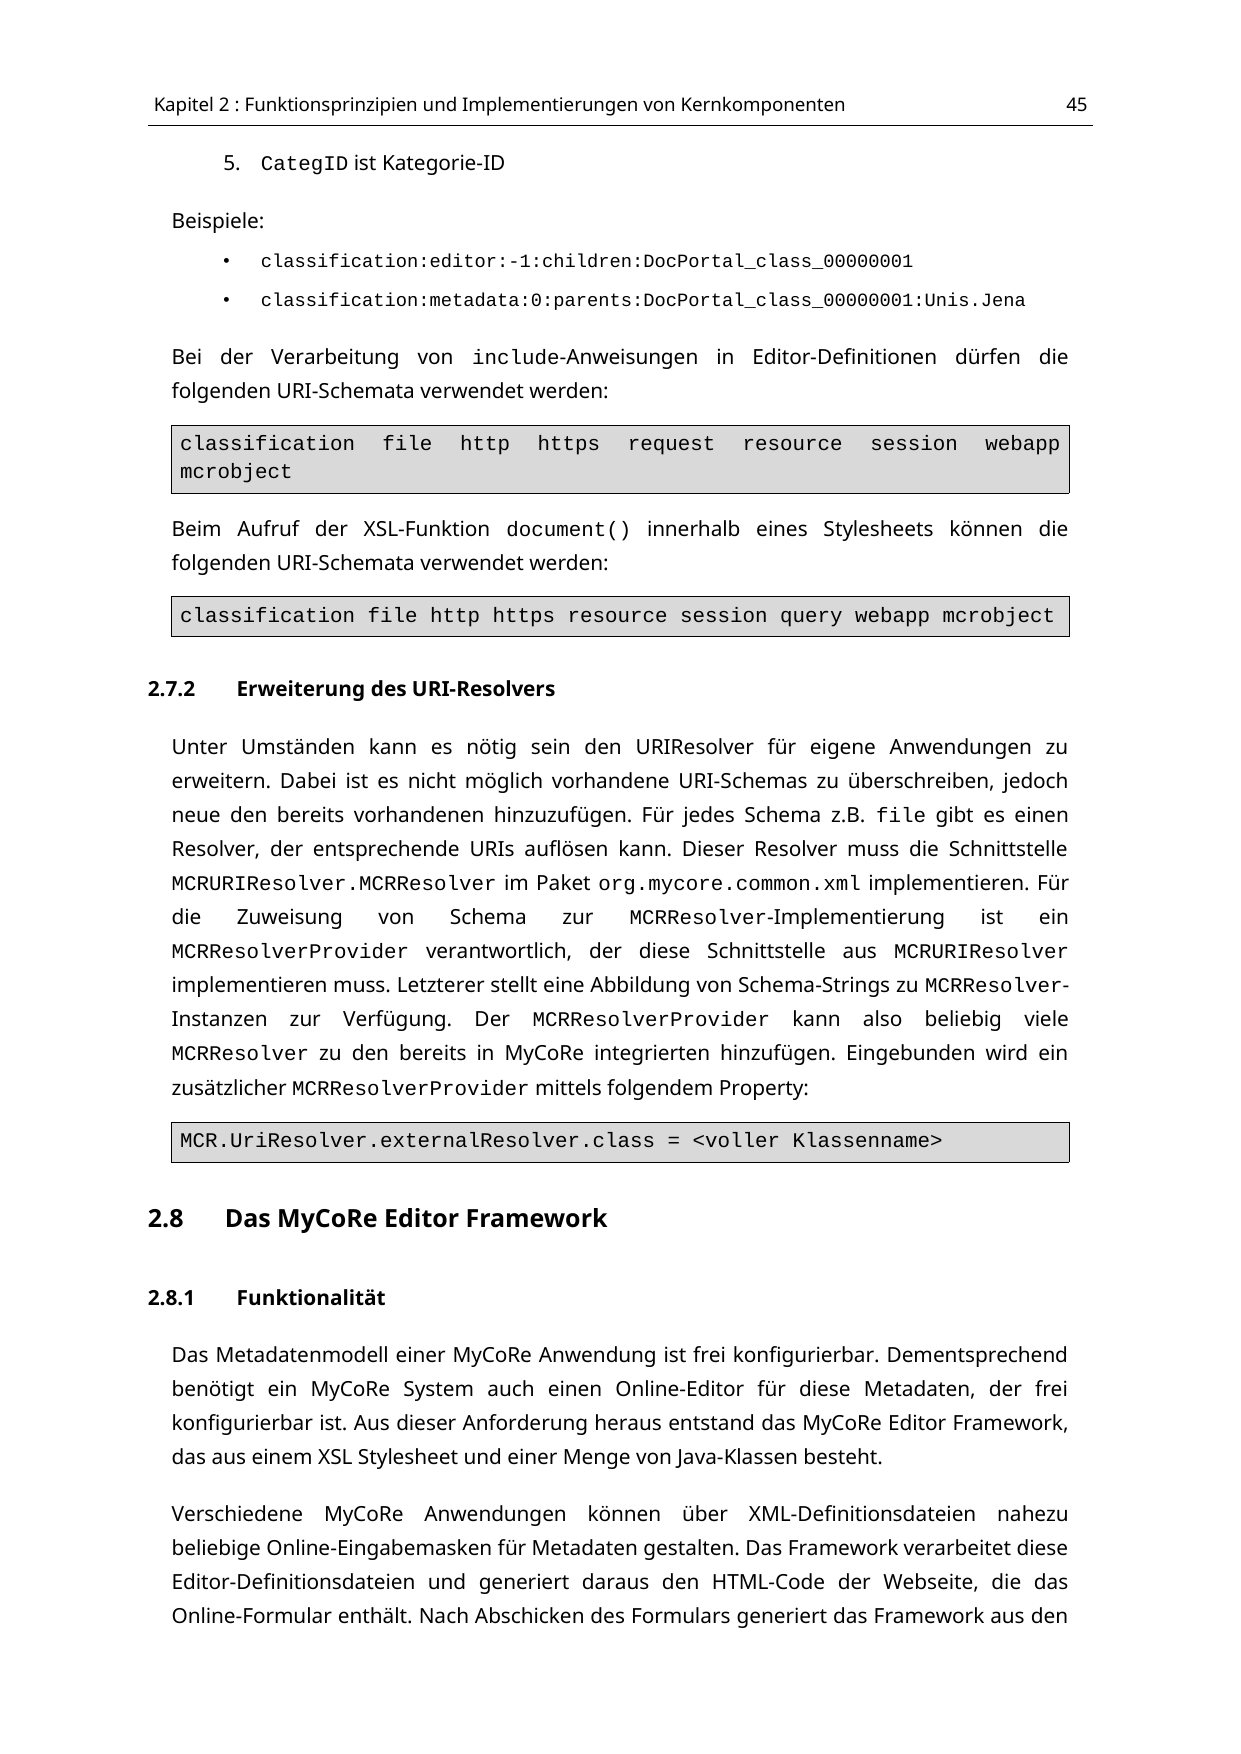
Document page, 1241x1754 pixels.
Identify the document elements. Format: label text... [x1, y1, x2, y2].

subtitle Funktionalität [148, 1283, 1092, 1311]
list classification:editor:-1:children:DocPortal_class_00000001 [185, 252, 1069, 273]
text Beispiele: [171, 206, 1069, 234]
text Beim Aufruf der XSL-Funktion document() innerhalb eines Stylesheets können die folgenden URI-Schemata verwendet werden: [171, 514, 1069, 576]
text Unter Umständen kann es nötig sein den URIResolver für eigene Anwendungen zu erweitern. Dabei ist es nicht möglich vorhandene URI-Schemas zu überschreiben, jedoch neue den bereits vorhandenen hinzuzufügen. Für jedes Schema z.B. file gibt es einen Resolver, der entsprechende URIs auflösen kann. Dieser Resolver muss die Schnittstelle MCRURIResolver.MCRResolver im Paket org.mycore.common.xml implementieren. Für die Zuweisung von Schema zur MCRResolver-Implementierung ist ein MCRResolverProvider verantwortlich, der diese Schnittstelle aus MCRURIResolver implementieren muss. Letzterer stellt eine Abbildung von Schema-Strings zu MCRResolver-Instanzen zur Verfügung. Der MCRResolverProvider kann also beliebig viele MCRResolver zu den bereits in MyCoRe integrierten hinzufügen. Eingebunden wird ein zusätzlicher MCRResolverProvider mittels folgendem Property: [171, 732, 1069, 1101]
list CategID ist Kategorie-ID [185, 148, 1069, 176]
text Bei der Verarbeitung von include-Anweisungen in Editor-Definitionen dürfen die folgenden URI-Schemata verwendet werden: [171, 342, 1069, 404]
text MCR.UriResolver.externalResolver.class = <voller Klassenname> [172, 1123, 1069, 1162]
text classification file http https resource session query webapp mcrobject [172, 597, 1069, 636]
subtitle Erweiterung des URI-Resolvers [148, 674, 1092, 703]
subtitle Das MyCoRe Editor Framework [148, 1201, 1092, 1235]
text Verschiedene MyCoRe Anwendungen können über XML-Definitionsdateien nahezu beliebige Online-Eingabemasken für Metadaten gestalten. Das Framework verarbeitet diese Editor-Definitionsdateien und generiert daraus den HTML-Code der Webseite, die das Online-Formular enthält. Nach Abschicken des Formulars generiert das Framework aus den [171, 1499, 1069, 1629]
text classification file http https request resource session webapp mcrobject [172, 426, 1069, 493]
text Das Metadatenmodell einer MyCoRe Anwendung ist frei konfigurierbar. Dementsprechend benötigt ein MyCoRe System auch einen Online-Editor für diese Metadaten, der frei konfigurierbar ist. Aus dieser Anforderung heraus entstand das MyCoRe Editor Framework, das aus einem XSL Stylesheet und einer Menge von Java-Klassen besteht. [171, 1340, 1069, 1470]
list classification:metadata:0:parents:DocPortal_class_00000001:Unis.Jena [185, 291, 1069, 312]
